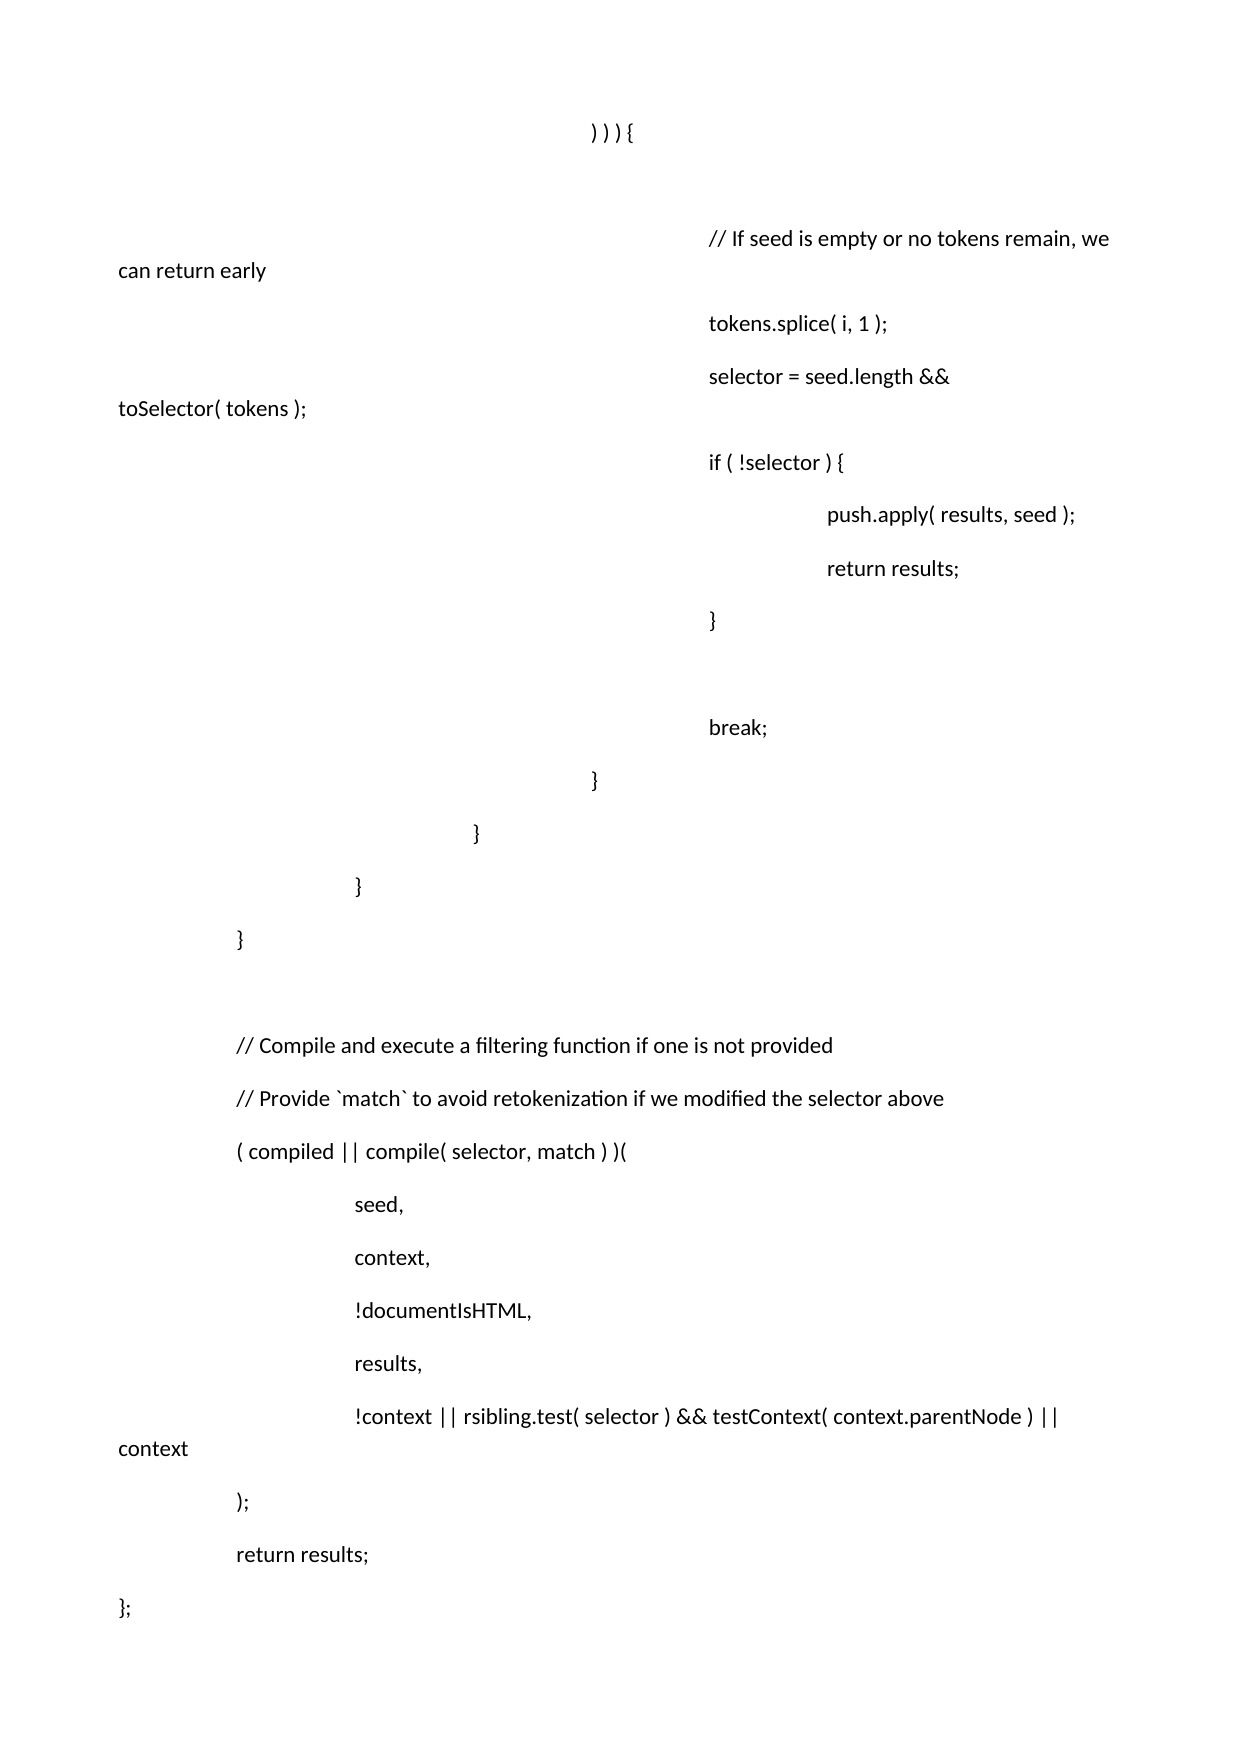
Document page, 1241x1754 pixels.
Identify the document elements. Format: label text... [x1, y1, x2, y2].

text results, [118, 1349, 1122, 1377]
text !context || rsibling.test( selector ) && testContext( context.parentNode ) || context [118, 1402, 1122, 1462]
text }; [118, 1593, 1122, 1621]
text } [118, 819, 1122, 847]
text // If seed is empty or no tokens remain, we can return early [118, 224, 1122, 284]
text !documentIsHTML, [118, 1296, 1122, 1324]
text } [118, 872, 1122, 900]
text push.apply( results, seed ); [118, 501, 1122, 529]
text // Compile and execute a filtering function if one is not provided [118, 1031, 1122, 1059]
text } [118, 925, 1122, 953]
text return results; [118, 554, 1122, 582]
text selector = seed.length && toSelector( tokens ); [118, 362, 1122, 423]
text break; [118, 713, 1122, 741]
text ); [118, 1487, 1122, 1515]
text ) ) ) { [118, 118, 1122, 146]
text return results; [118, 1540, 1122, 1568]
text seed, [118, 1190, 1122, 1218]
text // Provide `match` to avoid retokenization if we modified the selector above [118, 1084, 1122, 1112]
text ( compiled || compile( selector, match ) )( [118, 1137, 1122, 1165]
text tokens.splice( i, 1 ); [118, 309, 1122, 337]
text } [118, 766, 1122, 794]
text } [118, 607, 1122, 635]
text context, [118, 1243, 1122, 1271]
text if ( !selector ) { [118, 448, 1122, 476]
